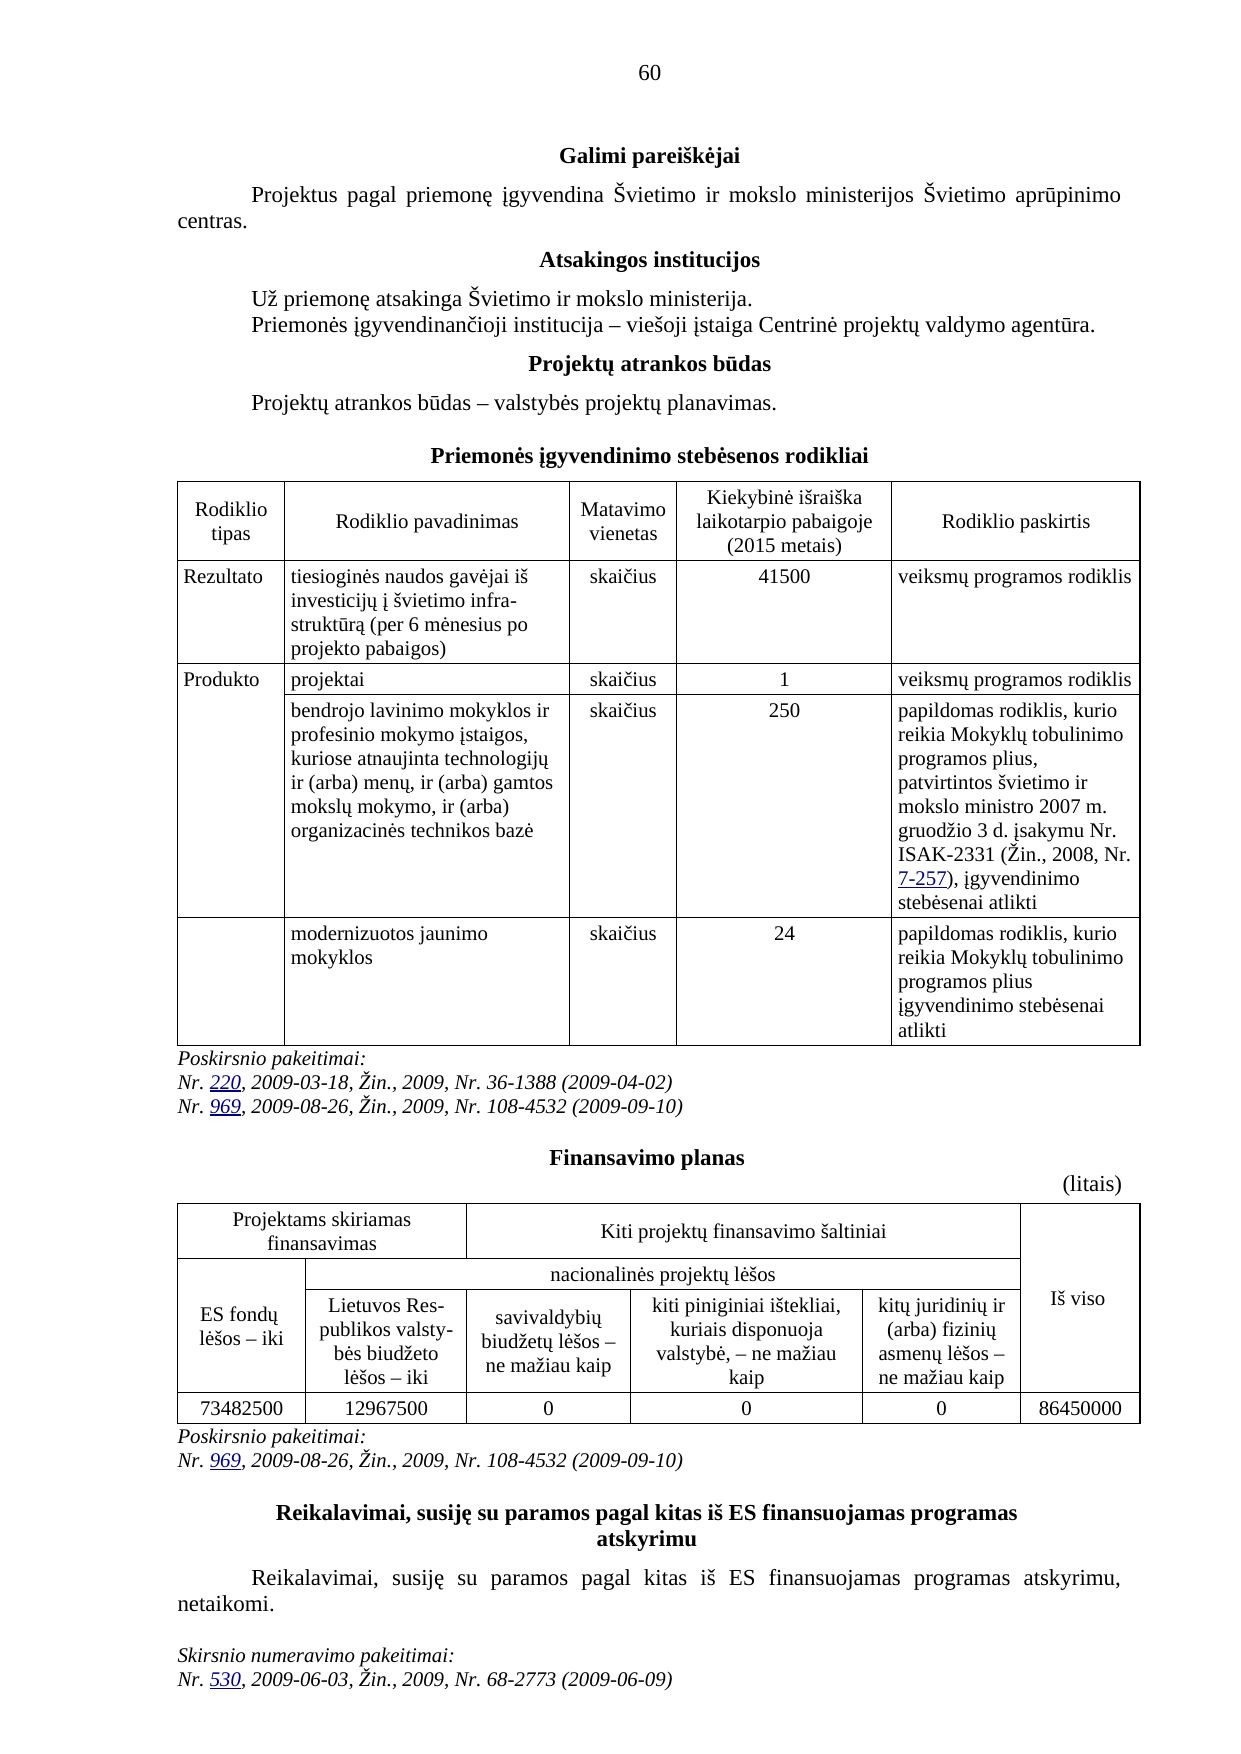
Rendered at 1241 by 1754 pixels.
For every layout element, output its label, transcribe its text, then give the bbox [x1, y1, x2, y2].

table_cell 1 [677, 664, 891, 694]
table_cell bendrojo lavinimo mokyklos ir profesinio mokymo įstaigos, kuriose atnaujinta technologijų ir (arba) menų, ir (arba) gamtos mokslų mokymo, ir (arba) organizacinės technikos bazė [285, 695, 569, 917]
table_cell 250 [677, 695, 891, 917]
table_cell modernizuotos jaunimo mokyklos [285, 918, 569, 1044]
table_cell 0 [467, 1393, 630, 1423]
table_cell kitų juridinių ir (arba) fizinių asmenų lėšos – ne mažiau kaip [863, 1290, 1020, 1392]
table_cell 73482500 [178, 1393, 305, 1423]
table_cell veiksmų programos rodiklis [892, 561, 1139, 663]
text Priemonės įgyvendinimo stebėsenos rodikliai [177, 442, 1122, 468]
table_cell 41500 [677, 561, 891, 663]
text Reikalavimai, susiję su paramos pagal kitas iš ES finansuojamas programas atskyrimu [177, 1498, 1122, 1551]
table_header Rodiklio tipas [178, 482, 284, 560]
table_cell Rezultato [178, 561, 284, 663]
table_header Rodiklio pavadinimas [285, 482, 569, 560]
text Poskirsnio pakeitimai: [177, 1424, 1122, 1448]
table_header Matavimo vienetas [570, 482, 676, 560]
text Reikalavimai, susiję su paramos pagal kitas iš ES finansuojamas programas atskyrimu, netaikomi. [177, 1564, 1122, 1616]
table_cell projektai [285, 664, 569, 694]
text (litais) [177, 1170, 1122, 1197]
text Galimi pareiškėjai [177, 142, 1122, 168]
table_cell ES fondų lėšos – iki [178, 1259, 305, 1392]
table_cell skaičius [570, 664, 676, 694]
text Už priemonę atsakinga Švietimo ir mokslo ministerija. [177, 285, 1122, 311]
text Projektų atrankos būdas – valstybės projektų planavimas. [177, 389, 1122, 416]
text Projektus pagal priemonę įgyvendina Švietimo ir mokslo ministerijos Švietimo aprūpinimo centras. [177, 181, 1122, 234]
table_cell 12967500 [306, 1393, 466, 1423]
table_cell [178, 918, 284, 1044]
table_cell kiti piniginiai ištekliai, kuriais disponuoja valstybė, – ne mažiau kaip [631, 1290, 862, 1392]
table_cell nacionalinės projektų lėšos [306, 1259, 1020, 1289]
table_cell papildomas rodiklis, kurio reikia Mokyklų tobulinimo programos plius, patvirtintos švietimo ir mokslo ministro 2007 m. gruodžio 3 d. įsakymu Nr. ISAK-2331 (Žin., 2008, Nr. 7-257), įgyvendinimo stebėsenai atlikti [892, 695, 1139, 917]
table_cell skaičius [570, 695, 676, 917]
text Projektų atrankos būdas [177, 350, 1122, 377]
text Poskirsnio pakeitimai: [177, 1046, 1122, 1069]
table_cell skaičius [570, 561, 676, 663]
table_cell 0 [631, 1393, 862, 1423]
table_cell papildomas rodiklis, kurio reikia Mokyklų tobulinimo programos plius įgyvendinimo stebėsenai atlikti [892, 918, 1139, 1044]
text Nr. 220, 2009-03-18, Žin., 2009, Nr. 36-1388 (2009-04-02) [177, 1069, 1122, 1094]
text Nr. 969, 2009-08-26, Žin., 2009, Nr. 108-4532 (2009-09-10) [177, 1094, 1122, 1118]
table_cell Lietuvos Res­publikos valsty­bės biudžeto lėšos – iki [306, 1290, 466, 1392]
table_header Rodiklio paskirtis [892, 482, 1139, 560]
table_header Kiti projektų finansavimo šaltiniai [467, 1204, 1020, 1258]
text Finansavimo planas [177, 1144, 1122, 1170]
text Nr. 530, 2009-06-03, Žin., 2009, Nr. 68-2773 (2009-06-09) [177, 1667, 1122, 1691]
table_cell 86450000 [1021, 1393, 1139, 1423]
table_cell veiksmų programos rodiklis [892, 664, 1139, 694]
table_cell skaičius [570, 918, 676, 1044]
text Atsakingos institucijos [177, 246, 1122, 273]
table_header Iš viso [1021, 1204, 1139, 1392]
table_header Projektams skiriamas finansavimas [178, 1204, 466, 1258]
text Skirsnio numeravimo pakeitimai: [177, 1643, 1122, 1667]
text Priemonės įgyvendinančioji institucija – viešoji įstaiga Centrinė projektų valdymo agentūra. [177, 311, 1122, 338]
table_header Kiekybinė išraiška laikotarpio pabaigoje (2015 metais) [677, 482, 891, 560]
table_cell 24 [677, 918, 891, 1044]
table_cell Produkto [178, 664, 284, 917]
table_cell tiesioginės naudos gavėjai iš investicijų į švietimo infra­struktūrą (per 6 mėnesius po projekto pabaigos) [285, 561, 569, 663]
table_cell 0 [863, 1393, 1020, 1423]
table_cell savivaldybių biudžetų lėšos – ne mažiau kaip [467, 1290, 630, 1392]
text Nr. 969, 2009-08-26, Žin., 2009, Nr. 108-4532 (2009-09-10) [177, 1448, 1122, 1472]
